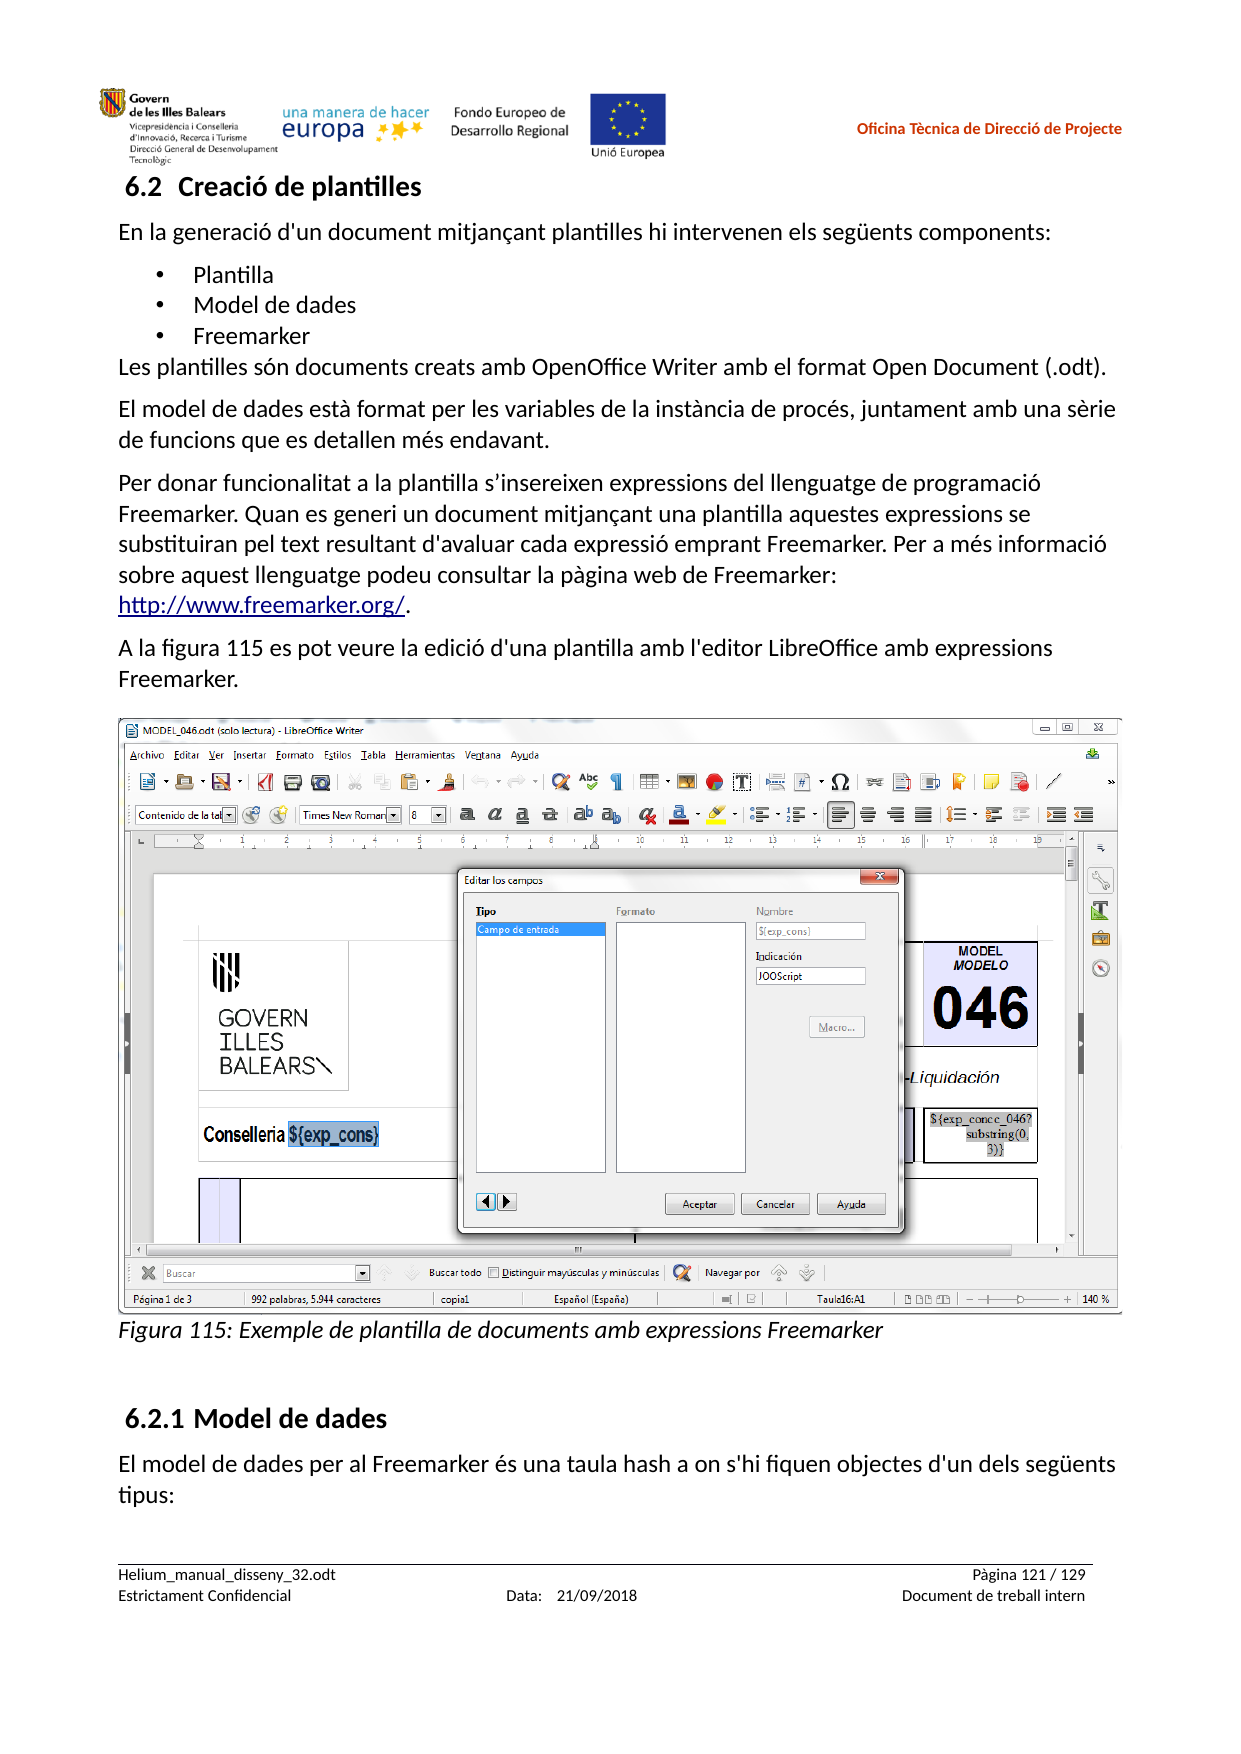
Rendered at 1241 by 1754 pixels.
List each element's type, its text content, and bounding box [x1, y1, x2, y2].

text Figura 115: Exemple de plantilla de documents amb expressions Freemarker [118, 1315, 1122, 1345]
list Freemarker [156, 320, 1122, 351]
text El model de dades per al Freemarker és una taula hash a on s'hi fiquen objectes d'un dels següents tipus: [118, 1449, 1122, 1510]
picture [99, 87, 668, 166]
list Plantilla [156, 259, 1122, 289]
text En la generació d'un document mitjançant plantilles hi intervenen els següents components: [118, 216, 1122, 247]
list Model de dades [156, 289, 1122, 320]
picture [118, 718, 1123, 1315]
text Per donar funcionalitat a la plantilla s’insereixen expressions del llenguatge de programació Freemarker. Quan es generi un document mitjançant una plantilla aquestes expressions se substituiran pel text resultant d'avaluar cada expressió emprant Freemarker. Per a més informació sobre aquest llenguatge podeu consultar la pàgina web de Freemarker: http://www.freemarker.org/. [118, 467, 1122, 620]
text A la figura 115 es pot veure la edició d'una plantilla amb l'editor LibreOffice amb expressions Freemarker. [118, 632, 1122, 693]
text El model de dades està format per les variables de la instància de procés, juntament amb una sèrie de funcions que es detallen més endavant. [118, 394, 1122, 455]
text Les plantilles són documents creats amb OpenOffice Writer amb el format Open Document (.odt). [118, 351, 1122, 381]
subtitle Model de dades [118, 1401, 1122, 1436]
subtitle Creació de plantilles [118, 168, 1122, 203]
